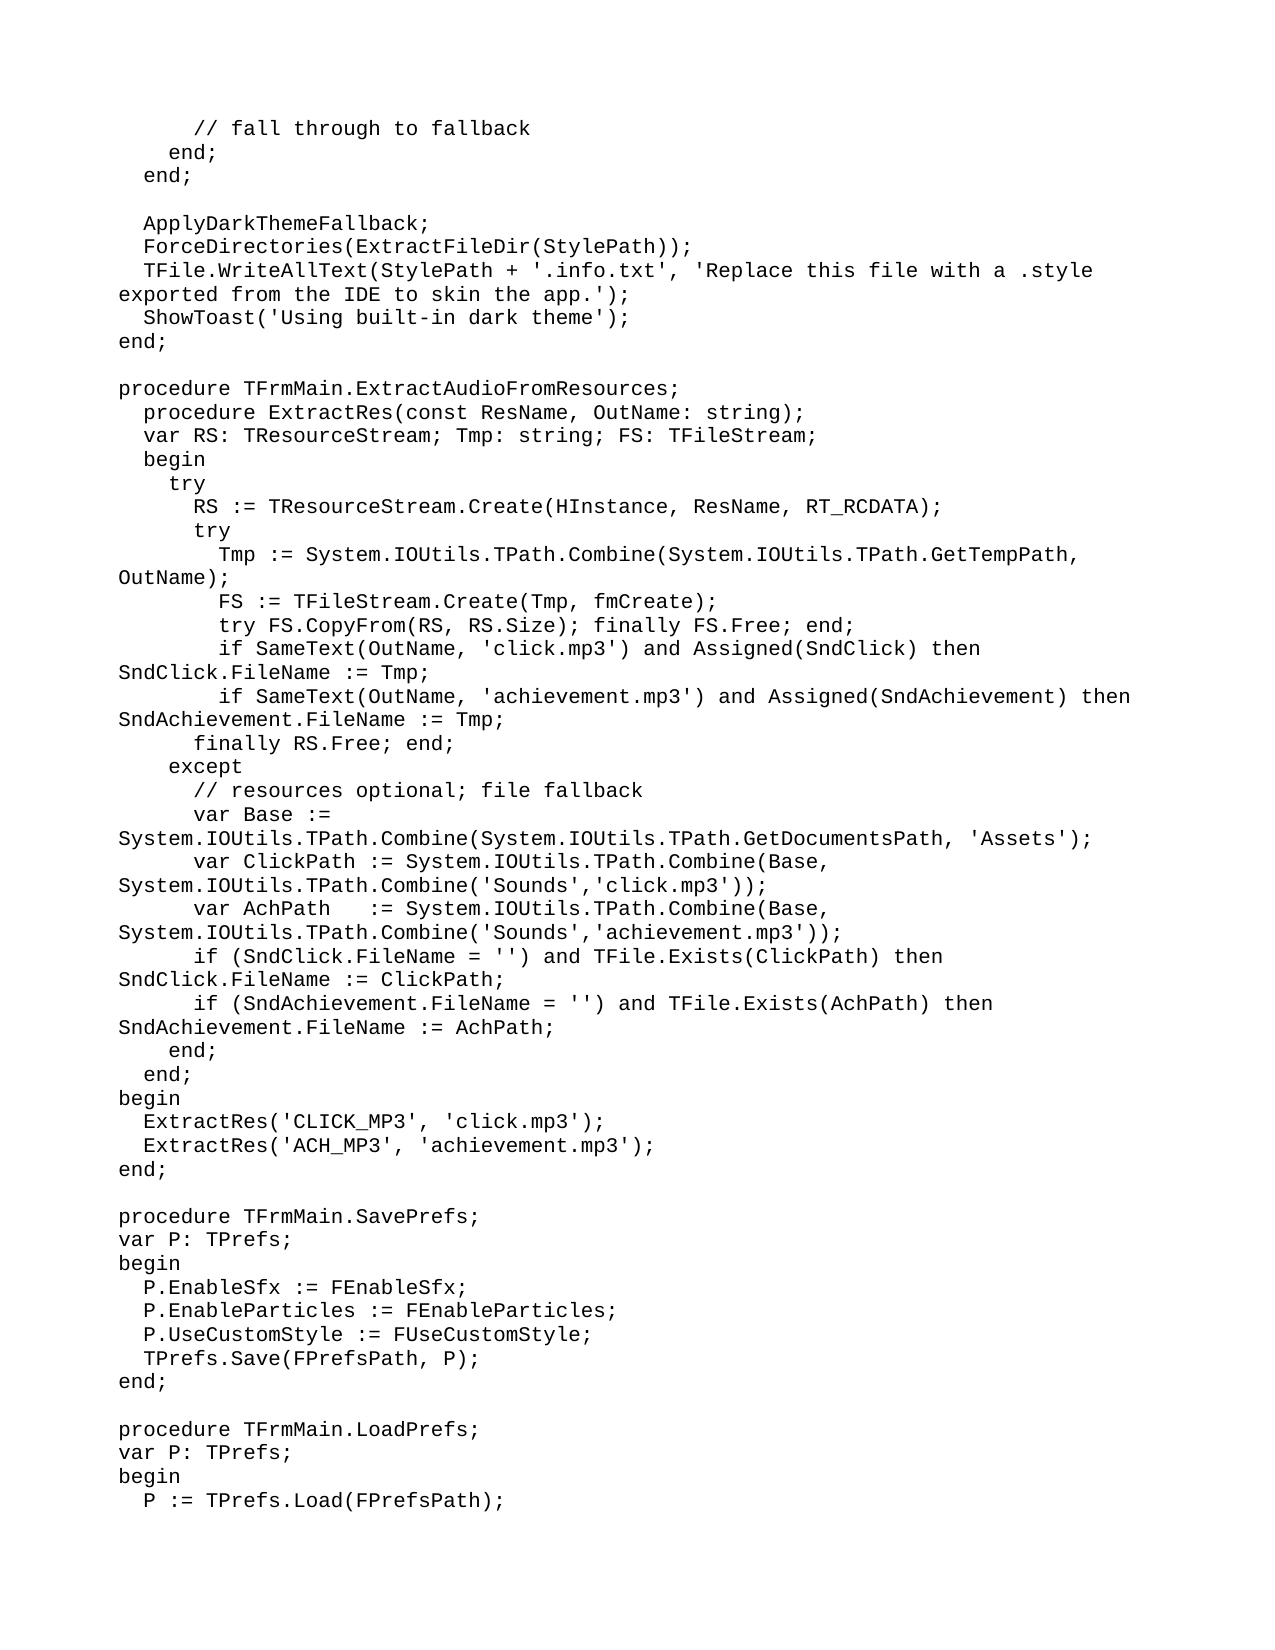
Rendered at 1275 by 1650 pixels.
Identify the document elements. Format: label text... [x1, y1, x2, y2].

text P.EnableParticles := FEnableParticles; [118, 1300, 1157, 1324]
text ApplyDarkThemeFallback; [118, 213, 1157, 236]
text end; [118, 1158, 1157, 1182]
text var P: TPrefs; [118, 1229, 1157, 1253]
text try FS.CopyFrom(RS, RS.Size); finally FS.Free; end; [118, 615, 1157, 638]
text var P: TPrefs; [118, 1442, 1157, 1466]
text TFile.WriteAllText(StylePath + '.info.txt', 'Replace this file with a .style exported from the IDE to skin the app.'); [118, 260, 1157, 307]
text var RS: TResourceStream; Tmp: string; FS: TFileStream; [118, 426, 1157, 449]
text if SameText(OutName, 'click.mp3') and Assigned(SndClick) then SndClick.FileName := Tmp; [118, 638, 1157, 686]
text P.EnableSfx := FEnableSfx; [118, 1277, 1157, 1300]
text end; [118, 331, 1157, 354]
text var Base := System.IOUtils.TPath.Combine(System.IOUtils.TPath.GetDocumentsPath, 'Assets'); [118, 804, 1157, 851]
text begin [118, 449, 1157, 473]
text if (SndAchievement.FileName = '') and TFile.Exists(AchPath) then SndAchievement.FileName := AchPath; [118, 993, 1157, 1040]
text // resources optional; file fallback [118, 780, 1157, 804]
text if SameText(OutName, 'achievement.mp3') and Assigned(SndAchievement) then SndAchievement.FileName := Tmp; [118, 686, 1157, 733]
text try [118, 473, 1157, 496]
text end; [118, 1040, 1157, 1064]
text ExtractRes('CLICK_MP3', 'click.mp3'); [118, 1111, 1157, 1135]
text // fall through to fallback [118, 118, 1157, 142]
text begin [118, 1253, 1157, 1277]
text RS := TResourceStream.Create(HInstance, ResName, RT_RCDATA); [118, 496, 1157, 520]
text procedure TFrmMain.SavePrefs; [118, 1206, 1157, 1229]
text procedure TFrmMain.ExtractAudioFromResources; [118, 378, 1157, 402]
text FS := TFileStream.Create(Tmp, fmCreate); [118, 591, 1157, 615]
text procedure TFrmMain.LoadPrefs; [118, 1419, 1157, 1442]
text ForceDirectories(ExtractFileDir(StylePath)); [118, 236, 1157, 260]
text finally RS.Free; end; [118, 733, 1157, 757]
text var ClickPath := System.IOUtils.TPath.Combine(Base, System.IOUtils.TPath.Combine('Sounds','click.mp3')); [118, 851, 1157, 898]
text ShowToast('Using built-in dark theme'); [118, 307, 1157, 331]
text end; [118, 1064, 1157, 1088]
text end; [118, 1371, 1157, 1395]
text end; [118, 142, 1157, 165]
text begin [118, 1466, 1157, 1489]
text begin [118, 1088, 1157, 1111]
text end; [118, 165, 1157, 189]
text procedure ExtractRes(const ResName, OutName: string); [118, 402, 1157, 426]
text try [118, 520, 1157, 544]
text var AchPath := System.IOUtils.TPath.Combine(Base, System.IOUtils.TPath.Combine('Sounds','achievement.mp3')); [118, 898, 1157, 946]
text Tmp := System.IOUtils.TPath.Combine(System.IOUtils.TPath.GetTempPath, OutName); [118, 544, 1157, 591]
text if (SndClick.FileName = '') and TFile.Exists(ClickPath) then SndClick.FileName := ClickPath; [118, 946, 1157, 993]
text except [118, 757, 1157, 780]
text TPrefs.Save(FPrefsPath, P); [118, 1348, 1157, 1371]
text ExtractRes('ACH_MP3', 'achievement.mp3'); [118, 1135, 1157, 1158]
text P := TPrefs.Load(FPrefsPath); [118, 1489, 1157, 1513]
text P.UseCustomStyle := FUseCustomStyle; [118, 1324, 1157, 1348]
